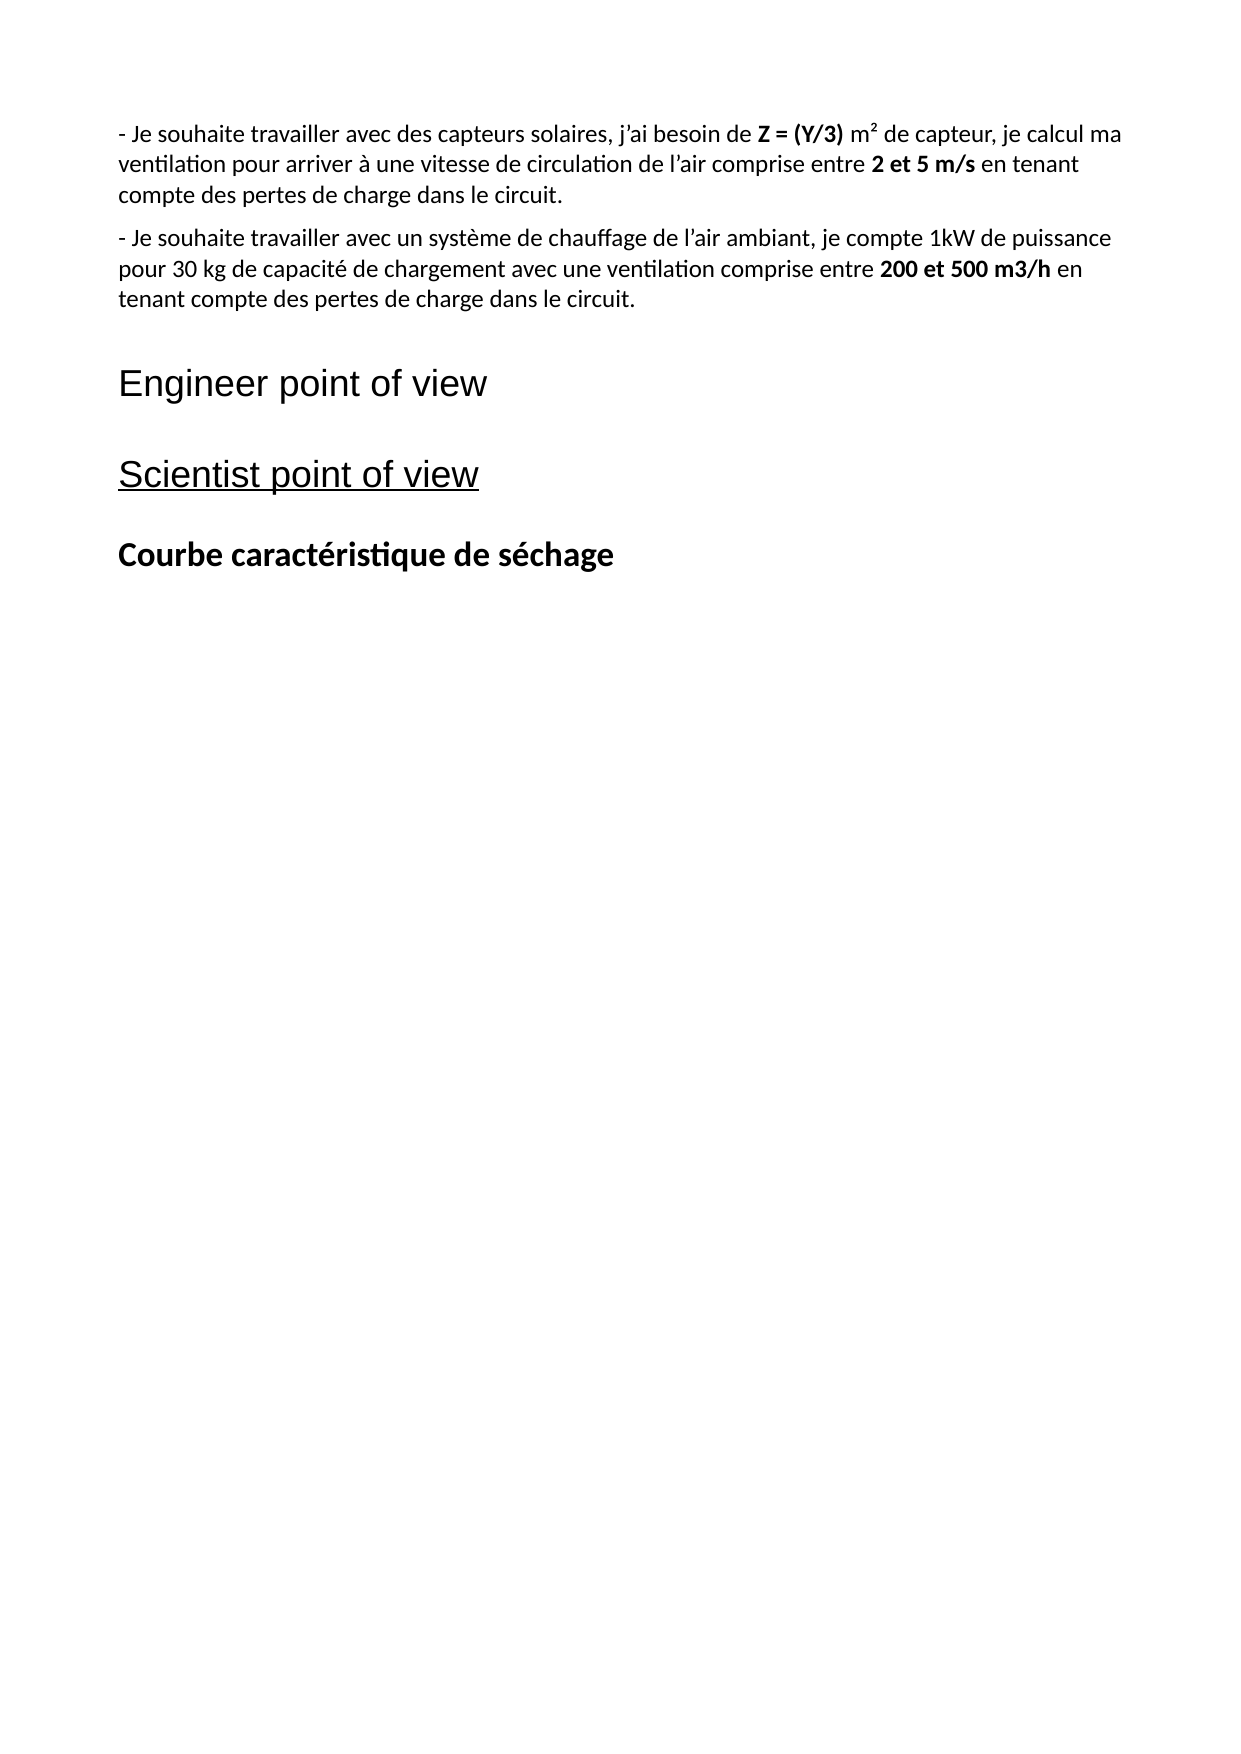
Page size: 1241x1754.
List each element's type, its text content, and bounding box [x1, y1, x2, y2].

subtitle Courbe caractéristique de séchage [118, 532, 1122, 575]
text - Je souhaite travailler avec des capteurs solaires, j’ai besoin de Z = (Y/3) m² de capteur, je calcul ma ventilation pour arriver à une vitesse de circulation de l’air comprise entre 2 et 5 m/s en tenant compte des pertes de charge dans le circuit. [118, 118, 1122, 210]
subtitle Scientist point of view [118, 452, 1122, 495]
subtitle Engineer point of view [118, 361, 1122, 404]
text - Je souhaite travailler avec un système de chauffage de l’air ambiant, je compte 1kW de puissance pour 30 kg de capacité de chargement avec une ventilation comprise entre 200 et 500 m3/h en tenant compte des pertes de charge dans le circuit. [118, 222, 1122, 314]
